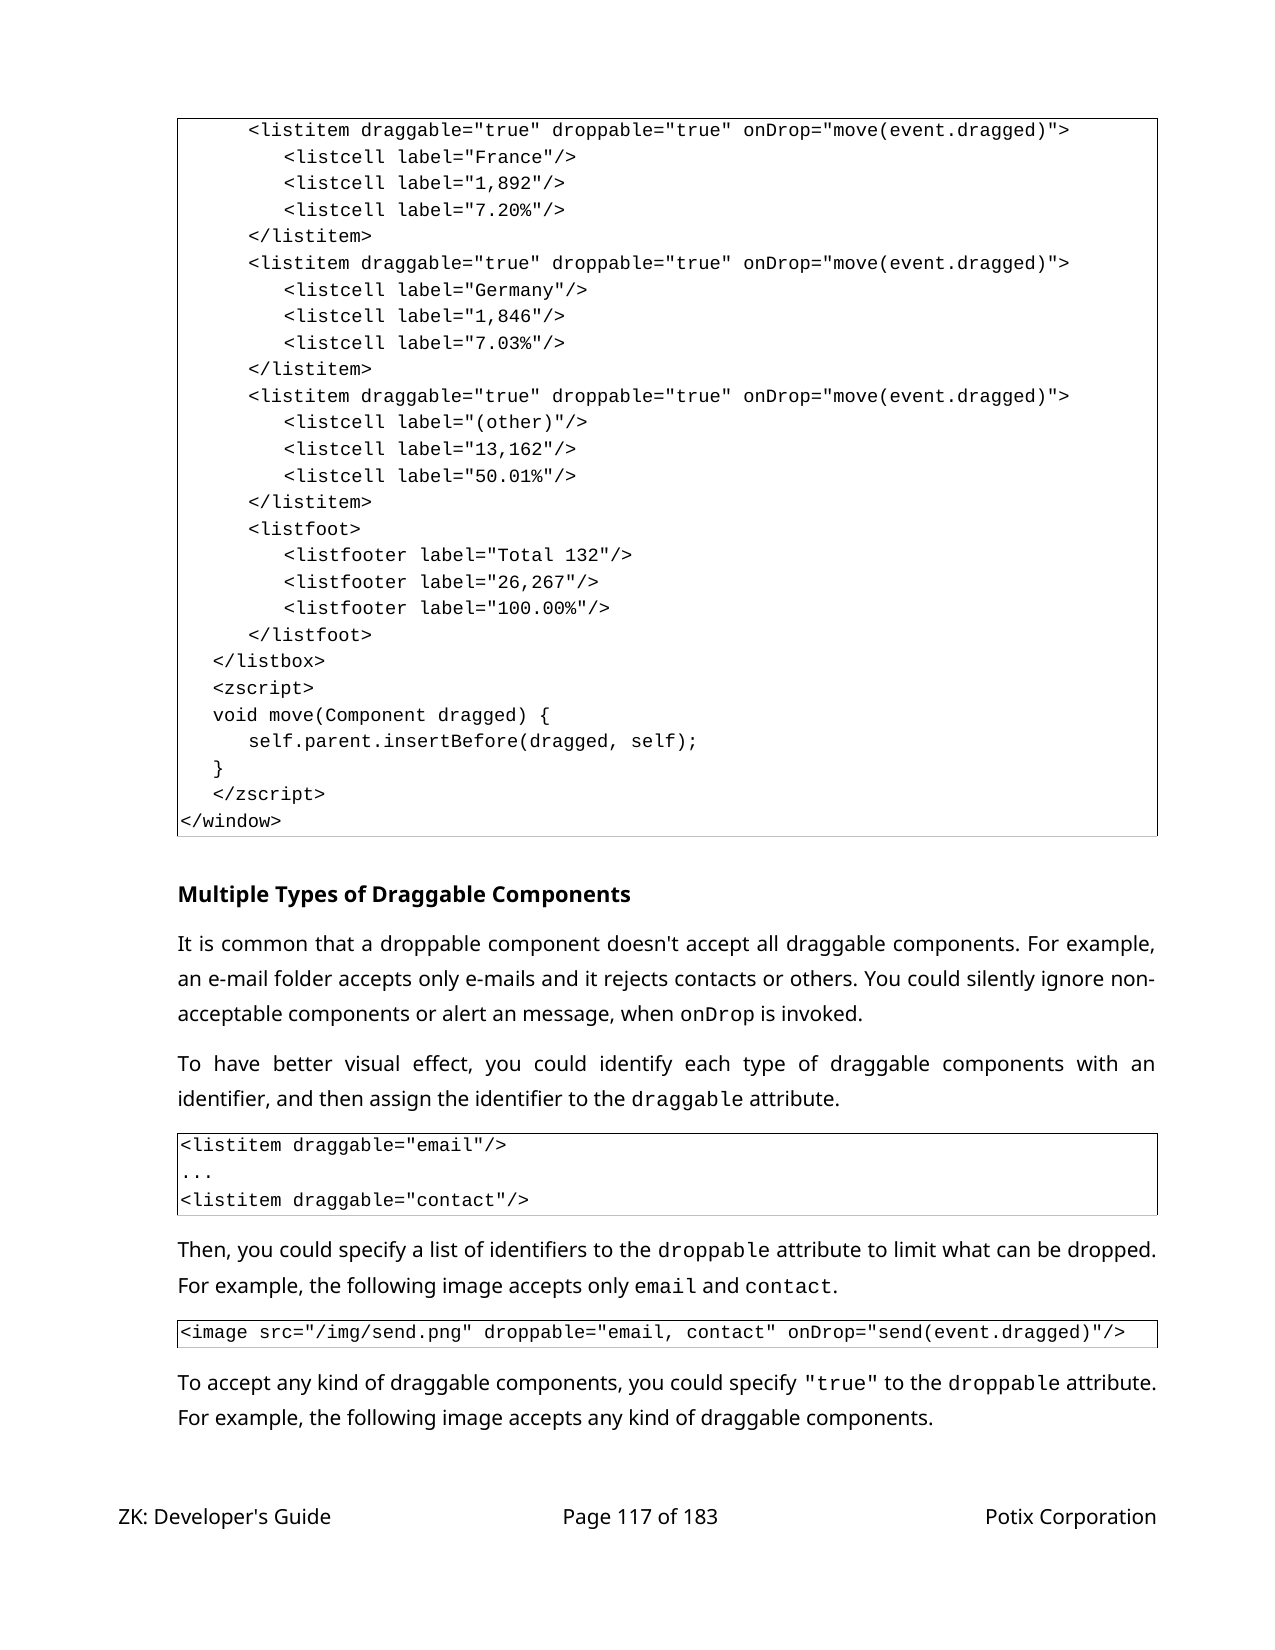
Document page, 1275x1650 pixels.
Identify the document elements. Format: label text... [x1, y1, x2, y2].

text <listitem draggable="contact"/> [178, 1187, 1157, 1215]
text To have better visual effect, you could identify each type of draggable components with an identifier, and then assign the identifier to the draggable attribute. [177, 1049, 1157, 1112]
text It is common that a droppable component doesn't accept all draggable components. For example, an e-mail folder accepts only e-mails and it rejects contacts or others. You could silently ignore non-acceptable components or alert an message, when onDrop is invoked. [177, 929, 1157, 1028]
text ... [178, 1160, 1157, 1184]
subtitle Multiple Types of Draggable Components [177, 878, 1157, 908]
text <listitem draggable="email"/> [178, 1134, 1157, 1157]
text <listitem draggable="true" droppable="true" onDrop="move(event.dragged)"> <listcell label="France"/> <listcell label="1,892"/> <listcell label="7.20%"/> </listitem> <listitem draggable="true" droppable="true" onDrop="move(event.dragged)"> <listcell label="Germany"/> <listcell label="1,846"/> <listcell label="7.03%"/> </listitem> <listitem draggable="true" droppable="true" onDrop="move(event.dragged)"> <listcell label="(other)"/> <listcell label="13,162"/> <listcell label="50.01%"/> </listitem> <listfoot> <listfooter label="Total 132"/> <listfooter label="26,267"/> <listfooter label="100.00%"/> </listfoot> </listbox> <zscript> void move(Component dragged) { self.parent.insertBefore(dragged, self); } </zscript> </window> [178, 119, 1157, 836]
text To accept any kind of draggable components, you could specify "true" to the droppable attribute. For example, the following image accepts any kind of draggable components. [177, 1368, 1157, 1432]
text Then, you could specify a list of identifiers to the droppable attribute to limit what can be dropped. For example, the following image accepts only email and contact. [177, 1235, 1157, 1299]
text <image src="/img/send.png" droppable="email, contact" onDrop="send(event.dragged)"/> [178, 1321, 1157, 1347]
